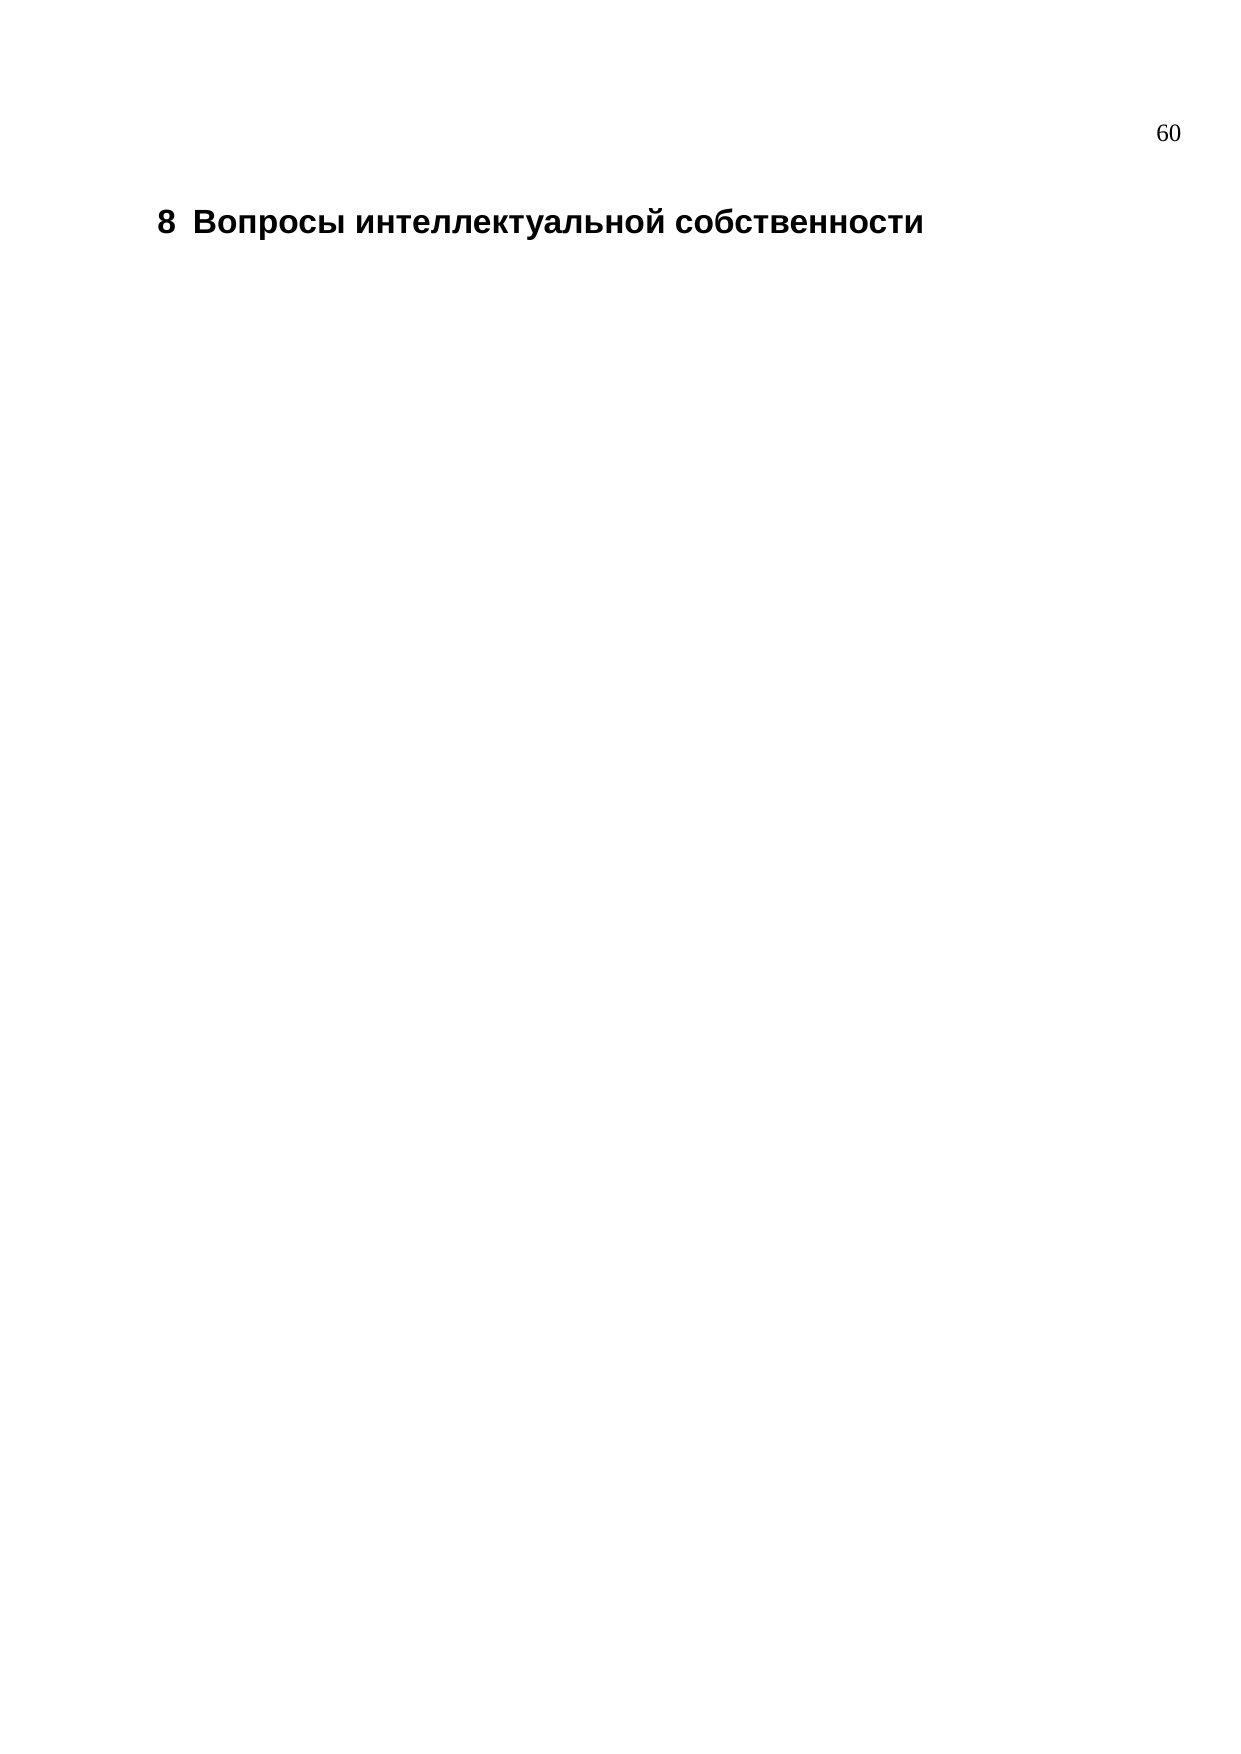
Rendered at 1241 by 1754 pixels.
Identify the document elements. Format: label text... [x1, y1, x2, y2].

subtitle Вопросы интеллектуальной собственности [148, 202, 1181, 241]
